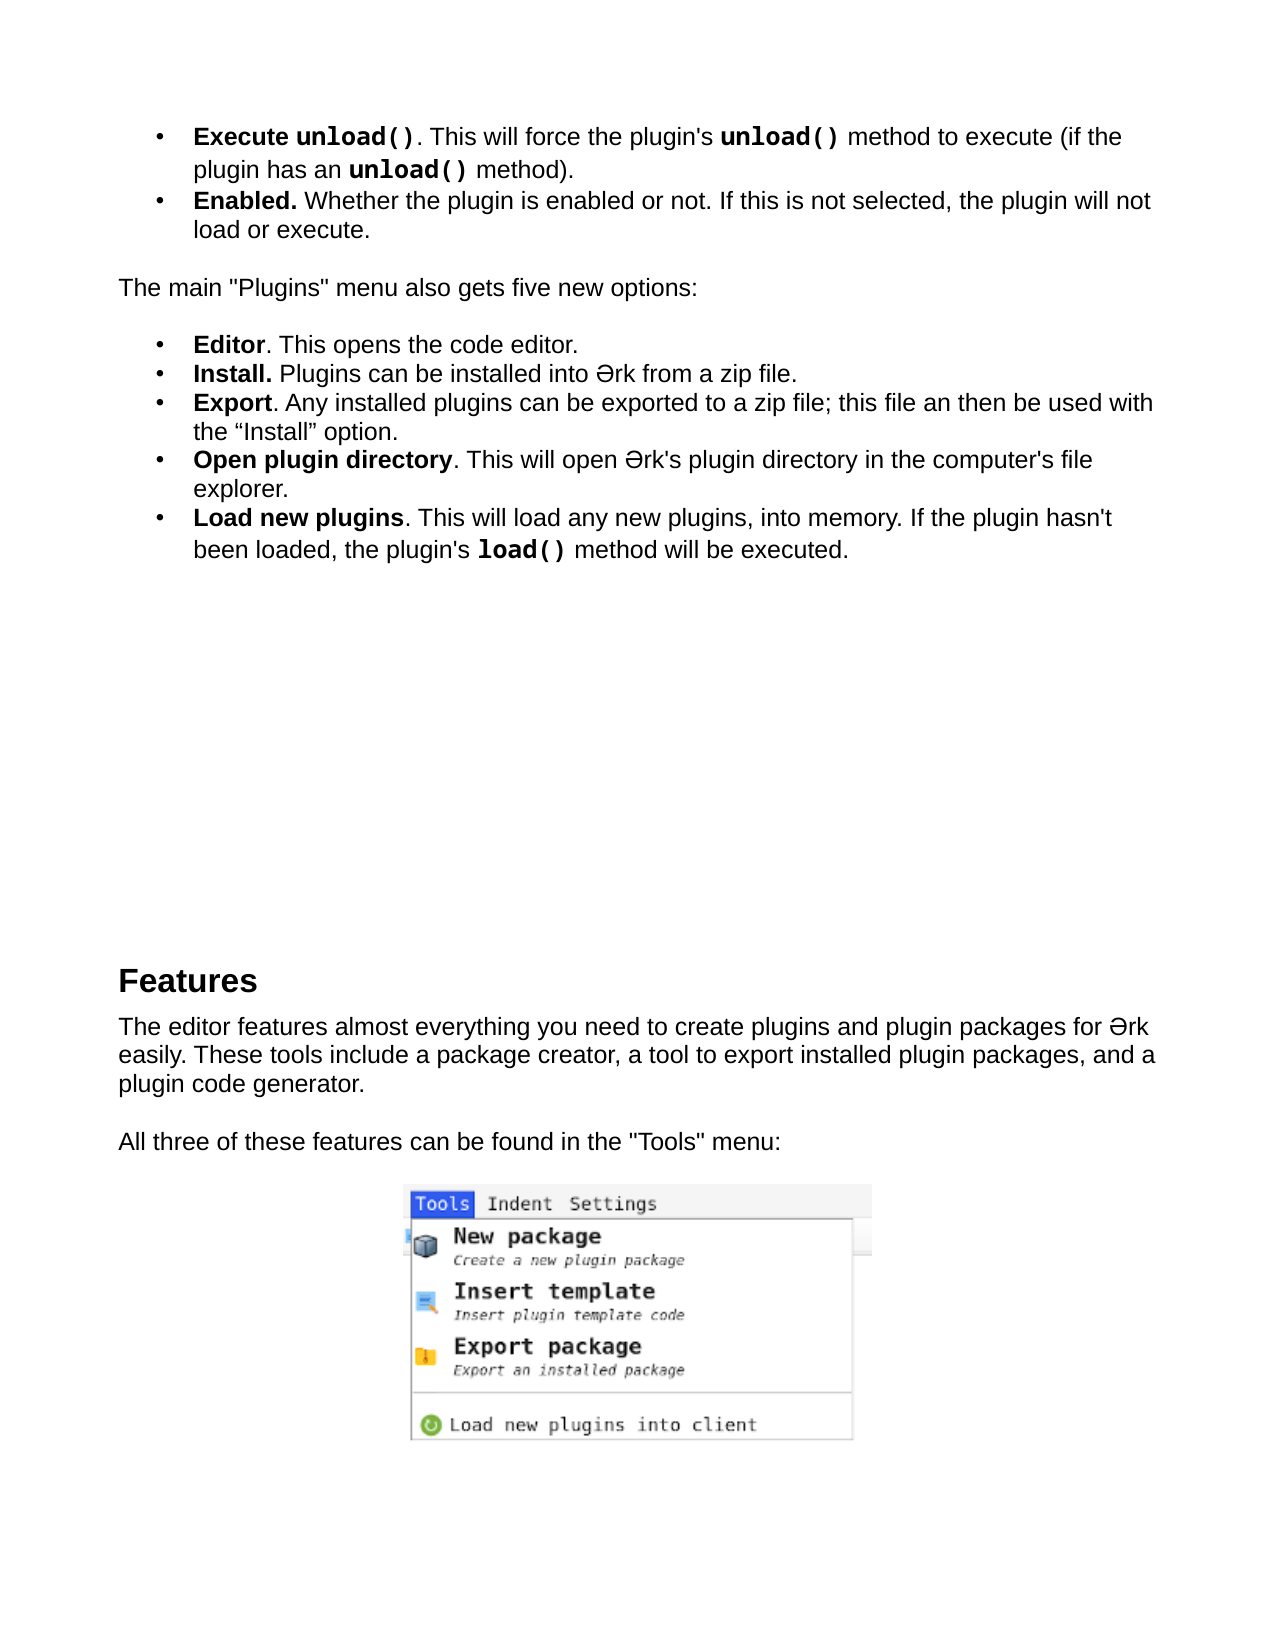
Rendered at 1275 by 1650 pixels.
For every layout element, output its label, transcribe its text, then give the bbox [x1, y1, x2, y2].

text The main "Plugins" menu also gets five new options: [118, 273, 1157, 301]
list Editor. This opens the code editor. [156, 330, 1157, 359]
list Execute unload(). This will force the plugin's unload() method to execute (if the plugin has an unload() method). [156, 118, 1157, 186]
picture [403, 1184, 872, 1453]
list Install. Plugins can be installed into Ərk from a zip file. [156, 359, 1157, 388]
list Enabled. Whether the plugin is enabled or not. If this is not selected, the plugin will not load or execute. [156, 186, 1157, 244]
text The editor features almost everything you need to create plugins and plugin packages for Ərk easily. These tools include a package creator, a tool to export installed plugin packages, and a plugin code generator. [118, 1012, 1157, 1098]
list Open plugin directory. This will open Ərk's plugin directory in the computer's file explorer. [156, 445, 1157, 503]
list Load new plugins. This will load any new plugins, into memory. If the plugin hasn't been loaded, the plugin's load() method will be executed. [156, 503, 1157, 566]
text All three of these features can be found in the "Tools" menu: [118, 1127, 1157, 1155]
subtitle Features [118, 961, 1157, 999]
list Export. Any installed plugins can be exported to a zip file; this file an then be used with the “Install” option. [156, 388, 1157, 445]
